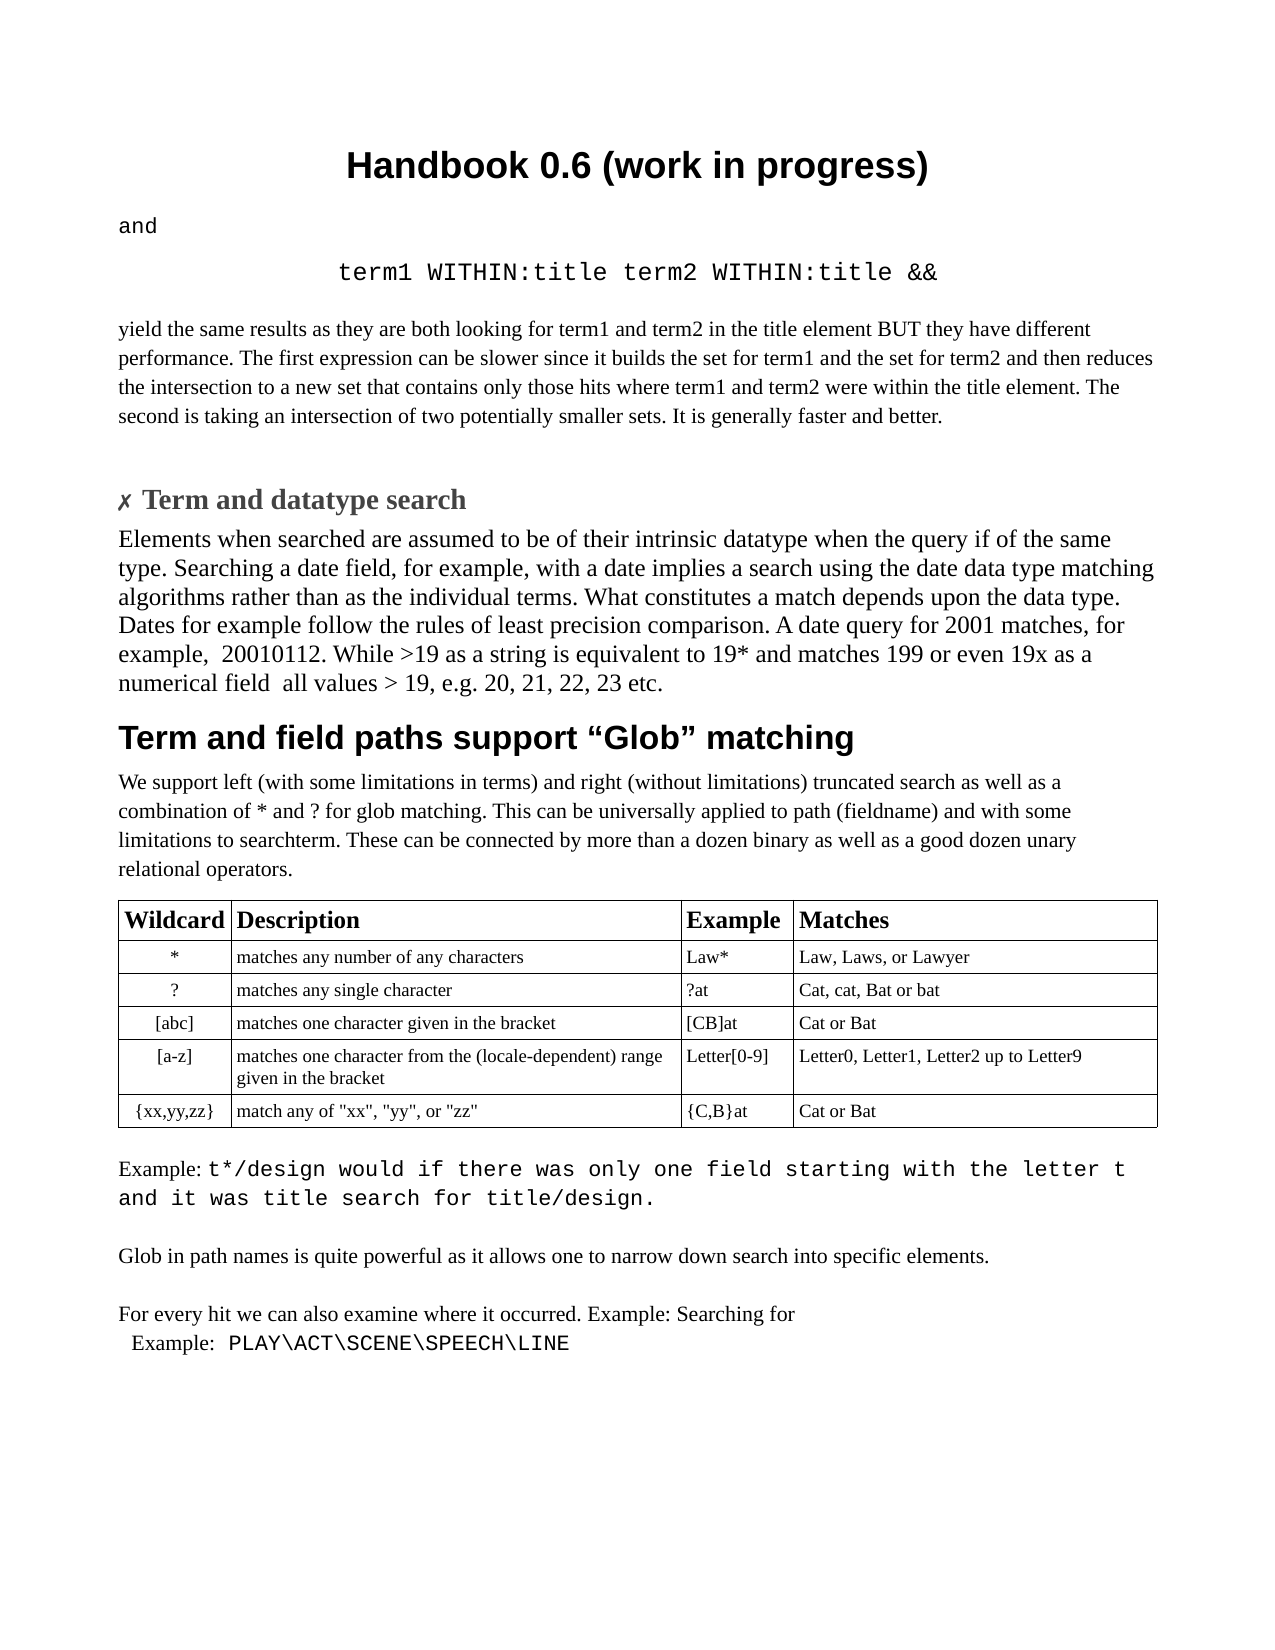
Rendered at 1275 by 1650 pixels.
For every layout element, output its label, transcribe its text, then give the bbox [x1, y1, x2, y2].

table_cell Cat, cat, Bat or bat [794, 974, 1157, 1006]
table_cell matches any number of any characters [232, 941, 681, 973]
table_cell Law, Laws, or Lawyer [794, 941, 1157, 973]
text We support left (with some limitations in terms) and right (without limitations) truncated search as well as a combination of * and ? for glob matching. This can be universally applied to path (fieldname) and with some limitations to searchterm. These can be connected by more than a dozen binary as well as a good dozen unary relational operators. [118, 769, 1157, 881]
table_cell match any of "xx", "yy", or "zz" [232, 1095, 681, 1127]
text Example: t*/design would if there was only one field starting with the letter t and it was title search for title/design. [118, 1156, 1157, 1211]
text and [118, 216, 1157, 241]
table_cell {C,B}at [682, 1095, 793, 1127]
text For every hit we can also examine where it occurred. Example: Searching for [118, 1301, 1157, 1326]
text Glob in path names is quite powerful as it allows one to narrow down search into specific elements. [118, 1243, 1157, 1269]
table_cell [abc] [119, 1007, 231, 1039]
text Elements when searched are assumed to be of their intrinsic datatype when the query if of the same type. Searching a date field, for example, with a date implies a search using the date data type matching algorithms rather than as the individual terms. What constitutes a match depends upon the data type. Dates for example follow the rules of least precision comparison. A date query for 2001 matches, for example, 20010112. While >19 as a string is equivalent to 19* and matches 199 or even 19x as a numerical field all values > 19, e.g. 20, 21, 22, 23 etc. [118, 524, 1157, 697]
table_cell matches one character given in the bracket [232, 1007, 681, 1039]
text yield the same results as they are both looking for term1 and term2 in the title element BUT they have different performance. The first expression can be slower since it builds the set for term1 and the set for term2 and then reduces the intersection to a new set that contains only those hits where term1 and term2 were within the title element. The second is taking an intersection of two potentially smaller sets. It is generally faster and better. [118, 316, 1157, 430]
table_cell Cat or Bat [794, 1095, 1157, 1127]
table_header Description [232, 901, 681, 940]
text term1 WITHIN:title term2 WITHIN:title && [118, 259, 1157, 287]
table_header Example [682, 901, 793, 940]
table_cell Cat or Bat [794, 1007, 1157, 1039]
table_cell * [119, 941, 231, 973]
table_cell [a-z] [119, 1040, 231, 1094]
table_cell matches one character from the (locale-dependent) range given in the bracket [232, 1040, 681, 1094]
table_cell Letter[0-9] [682, 1040, 793, 1094]
table_header Matches [794, 901, 1157, 940]
text Example: PLAY\ACT\SCENE\SPEECH\LINE [118, 1330, 1157, 1357]
table_cell {xx,yy,zz} [119, 1095, 231, 1127]
subtitle Term and datatype search [118, 482, 1157, 516]
subtitle Term and field paths support “Glob” matching [118, 717, 1157, 756]
table_cell matches any single character [232, 974, 681, 1006]
table_cell Law* [682, 941, 793, 973]
table_cell ? [119, 974, 231, 1006]
table_cell ?at [682, 974, 793, 1006]
table_header Wildcard [119, 901, 231, 940]
table_cell [CB]at [682, 1007, 793, 1039]
table_cell Letter0, Letter1, Letter2 up to Letter9 [794, 1040, 1157, 1094]
